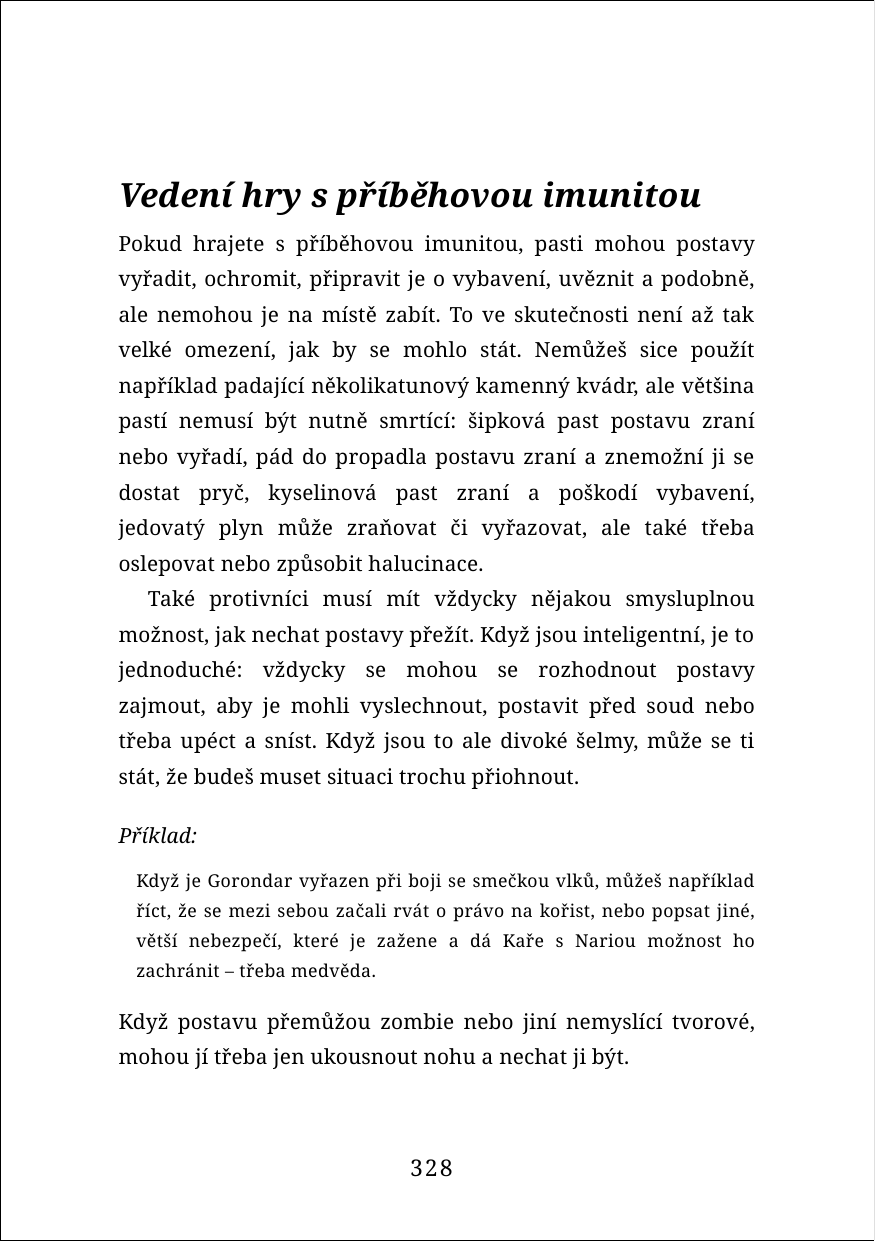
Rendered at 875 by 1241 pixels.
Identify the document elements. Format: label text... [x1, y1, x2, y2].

text Pokud hrajete s příběhovou imunitou, pasti mohou postavy vyřadit, ochromit, připravit je o vybavení, uvěznit a podobně, ale nemohou je na místě zabít. To ve skutečnosti není až tak velké omezení, jak by se mohlo stát. Nemůžeš sice použít například padající několikatunový kamenný kvádr, ale většina pastí nemusí být nutně smrtící: šipková past postavu zraní nebo vyřadí, pád do propadla postavu zraní a znemožní ji se dostat pryč, kyselinová past zraní a poškodí vybavení, jedovatý plyn může zraňovat či vyřazovat, ale také třeba oslepovat nebo způsobit halucinace. Také protivníci musí mít vždycky nějakou smysluplnou možnost, jak nechat postavy přežít. Když jsou inteligentní, je to jednoduché: vždycky se mohou se rozhodnout postavy zajmout, aby je mohli vyslechnout, postavit před soud nebo třeba upéct a sníst. Když jsou to ale divoké šelmy, může se ti stát, že budeš muset situaci trochu přiohnout. [118, 229, 756, 790]
text Příklad: [118, 821, 756, 849]
text Když postavu přemůžou zombie nebo jiní nemyslící tvorové, mohou jí třeba jen ukousnout nohu a nechat ji být. [118, 1007, 756, 1071]
subtitle Vedení hry s příběhovou imunitou [118, 172, 756, 217]
text Když je Gorondar vyřazen při boji se smečkou vlků, můžeš například říct, že se mezi sebou začali rvát o právo na kořist, nebo popsat jiné, větší nebezpečí, které je zažene a dá Kaře s Nariou možnost ho zachránit – třeba medvěda. [136, 868, 756, 983]
